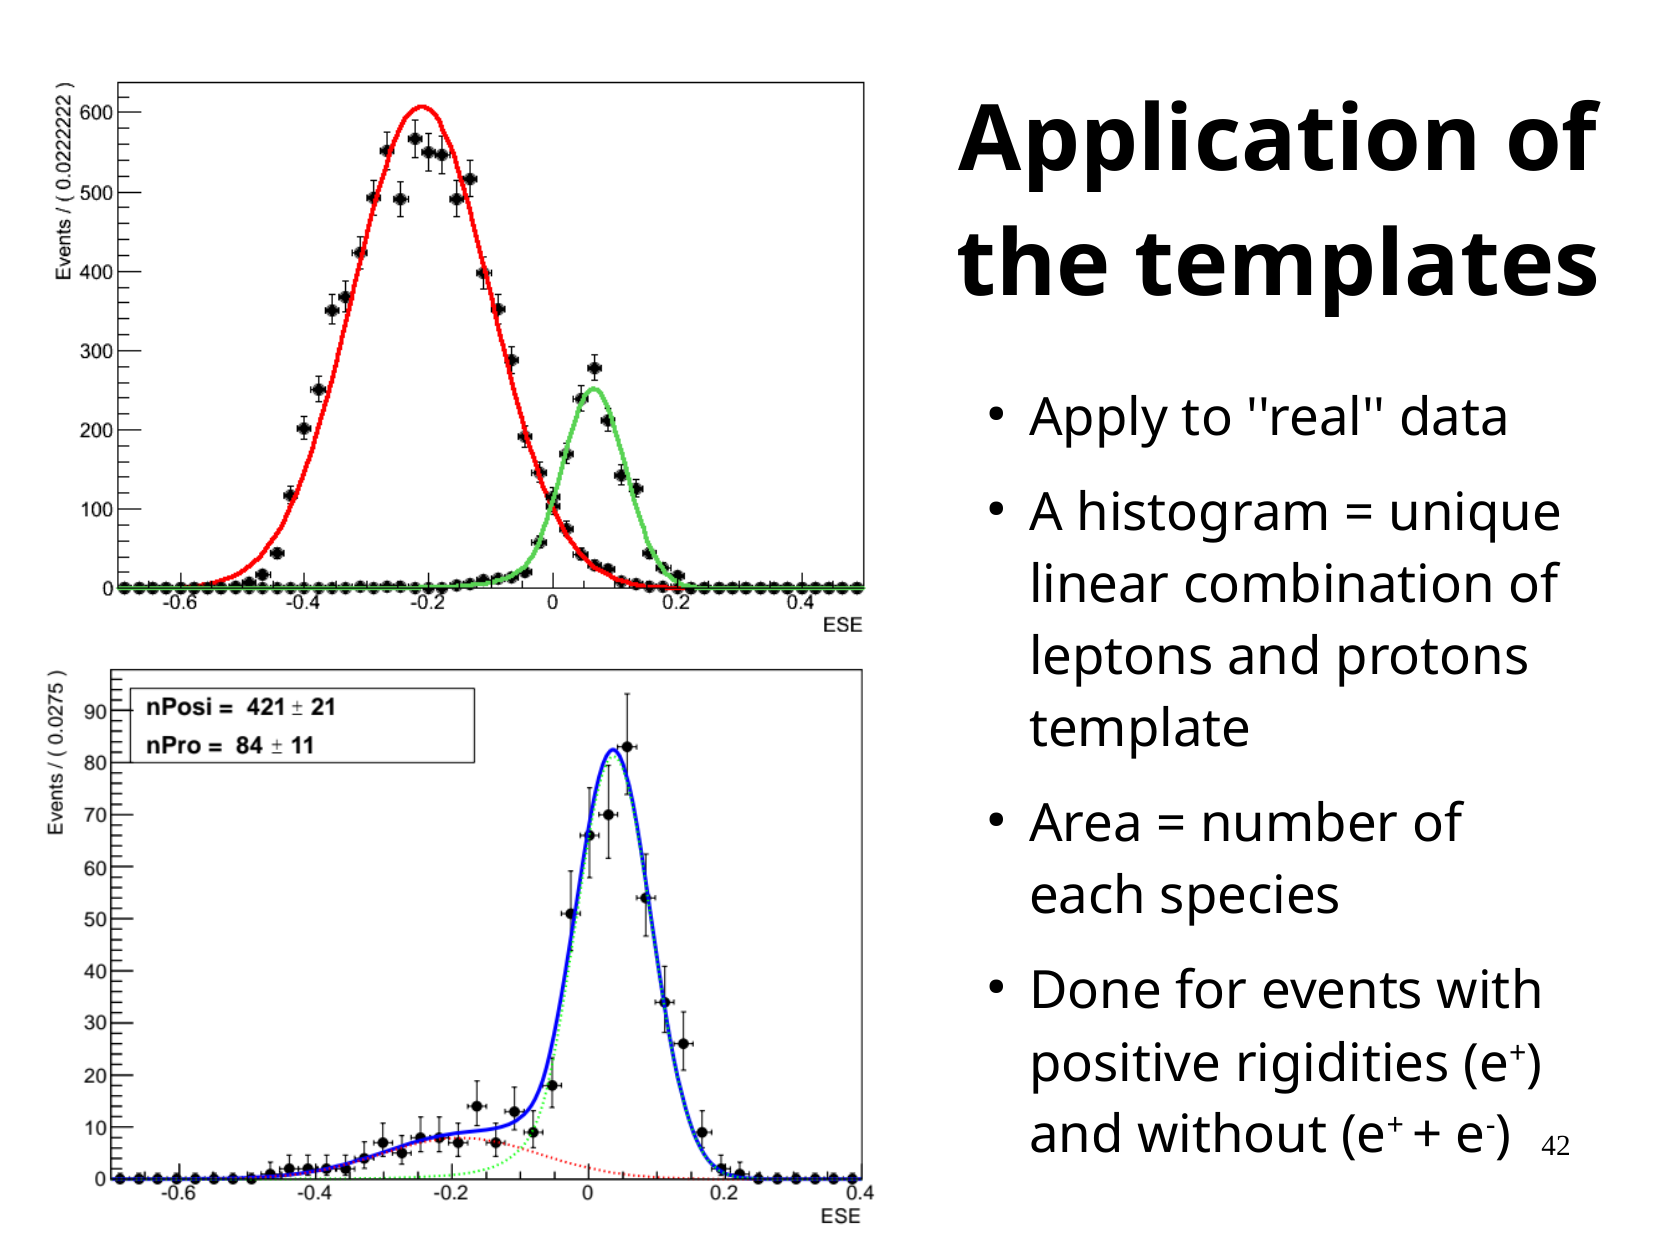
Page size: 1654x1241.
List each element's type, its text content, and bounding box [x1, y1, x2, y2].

title Application of the templates [932, 74, 1625, 321]
picture [17, 19, 957, 1241]
list Apply to ''real'' data A histogram = unique linear combination of leptons and protons template Area = number of each species Done for events with positive rigidities (e+) and without (e+ + e-) [973, 378, 1571, 1187]
